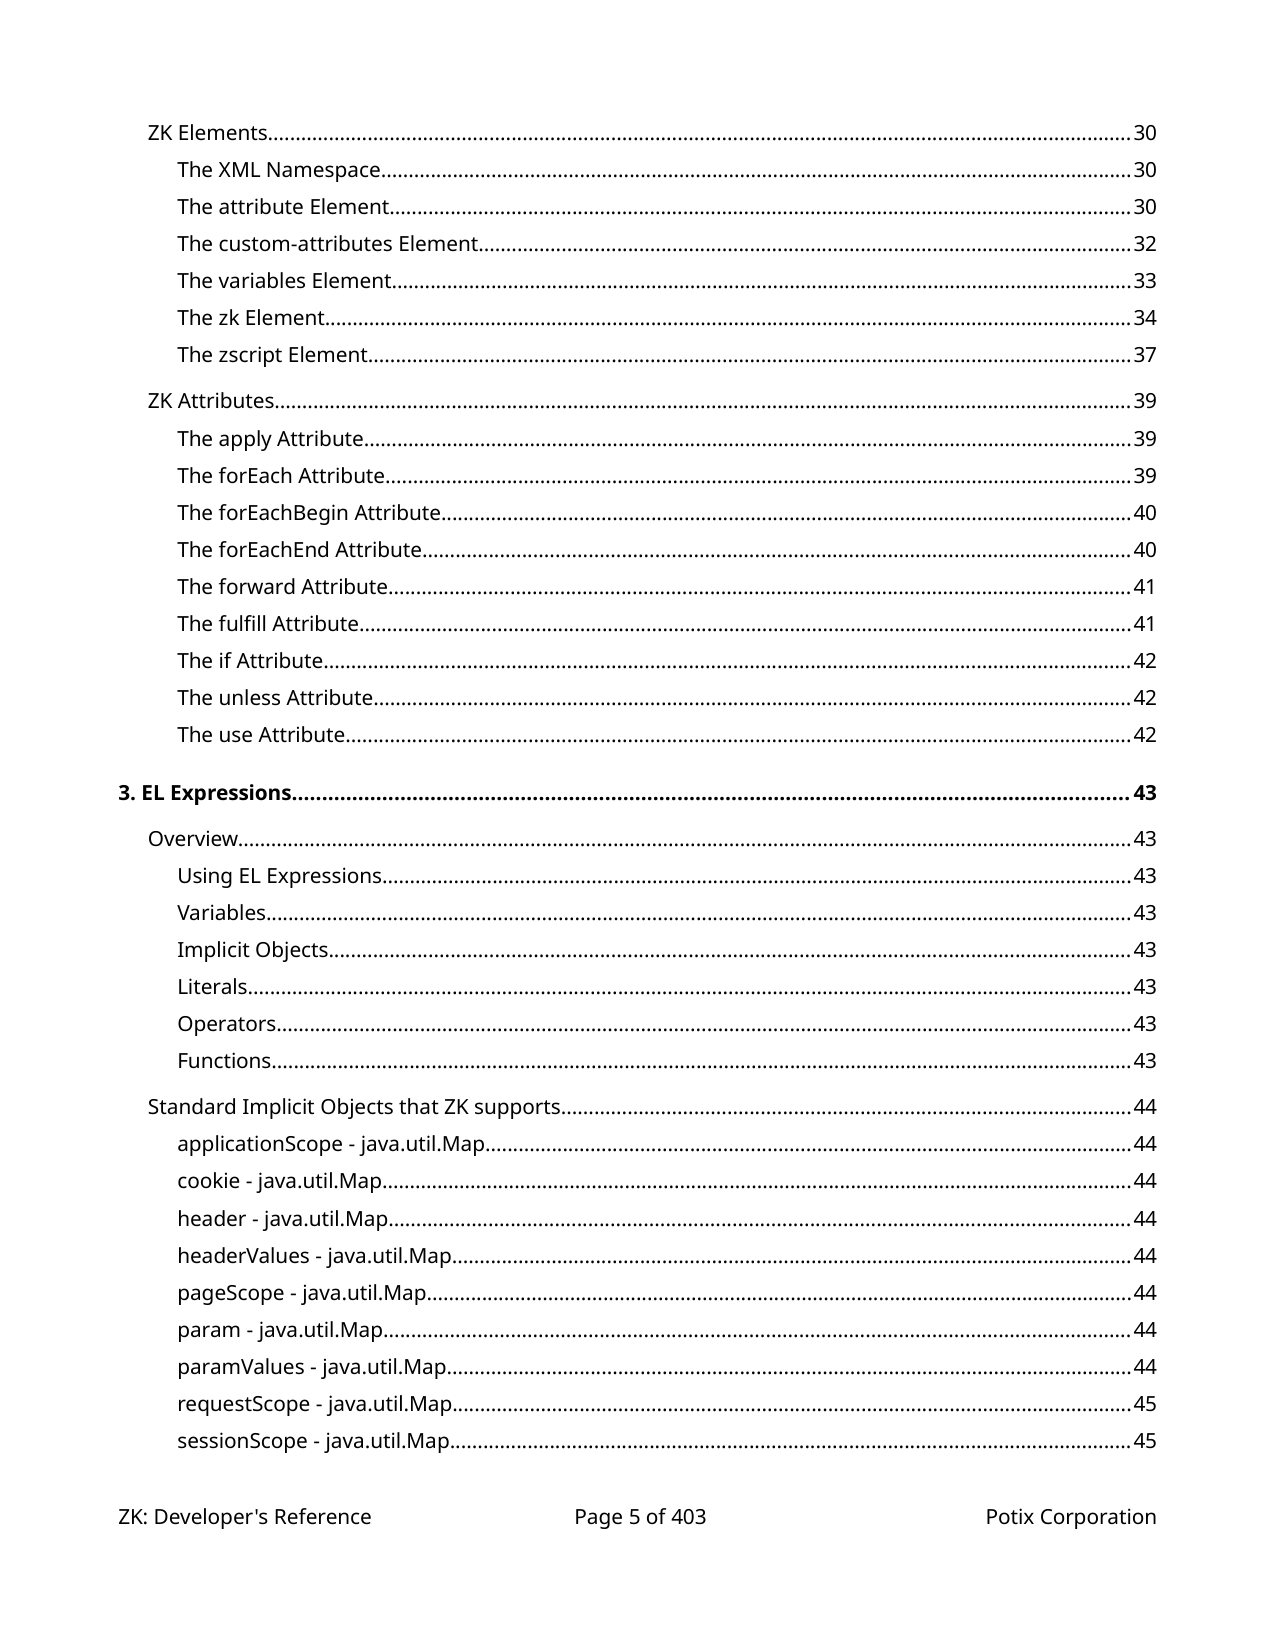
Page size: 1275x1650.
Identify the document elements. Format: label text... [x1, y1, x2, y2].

text Using EL Expressions 43 [177, 861, 1157, 889]
text The XML Namespace 30 [177, 155, 1157, 183]
text The zscript Element 37 [177, 341, 1157, 369]
text Variables 43 [177, 898, 1157, 926]
text pageScope - java.util.Map 44 [177, 1278, 1157, 1306]
text Functions 43 [177, 1046, 1157, 1075]
text The custom-attributes Element 32 [177, 229, 1157, 258]
text Overview 43 [148, 824, 1157, 852]
text param - java.util.Map 44 [177, 1315, 1157, 1343]
text Literals 43 [177, 972, 1157, 1001]
text The forEach Attribute 39 [177, 461, 1157, 489]
text Operators 43 [177, 1009, 1157, 1038]
text The fulfill Attribute 41 [177, 609, 1157, 637]
text cookie - java.util.Map 44 [177, 1167, 1157, 1195]
text ZK Elements 30 [148, 118, 1157, 146]
text ZK Attributes 39 [148, 387, 1157, 415]
text 3. EL Expressions 43 [118, 778, 1157, 806]
text The if Attribute 42 [177, 646, 1157, 674]
text The forEachBegin Attribute 40 [177, 498, 1157, 526]
text sessionScope - java.util.Map 45 [177, 1426, 1157, 1454]
text requestScope - java.util.Map 45 [177, 1389, 1157, 1417]
text The apply Attribute 39 [177, 424, 1157, 452]
text The forEachEnd Attribute 40 [177, 535, 1157, 563]
text The zk Element 34 [177, 303, 1157, 332]
text headerValues - java.util.Map 44 [177, 1241, 1157, 1269]
text The variables Element 33 [177, 266, 1157, 295]
text The use Attribute 42 [177, 720, 1157, 748]
text Standard Implicit Objects that ZK supports 44 [148, 1092, 1157, 1121]
text Implicit Objects 43 [177, 935, 1157, 963]
text The attribute Element 30 [177, 192, 1157, 221]
text The unless Attribute 42 [177, 683, 1157, 711]
text paramValues - java.util.Map 44 [177, 1352, 1157, 1380]
text header - java.util.Map 44 [177, 1204, 1157, 1232]
text The forward Attribute 41 [177, 572, 1157, 600]
text applicationScope - java.util.Map 44 [177, 1129, 1157, 1158]
